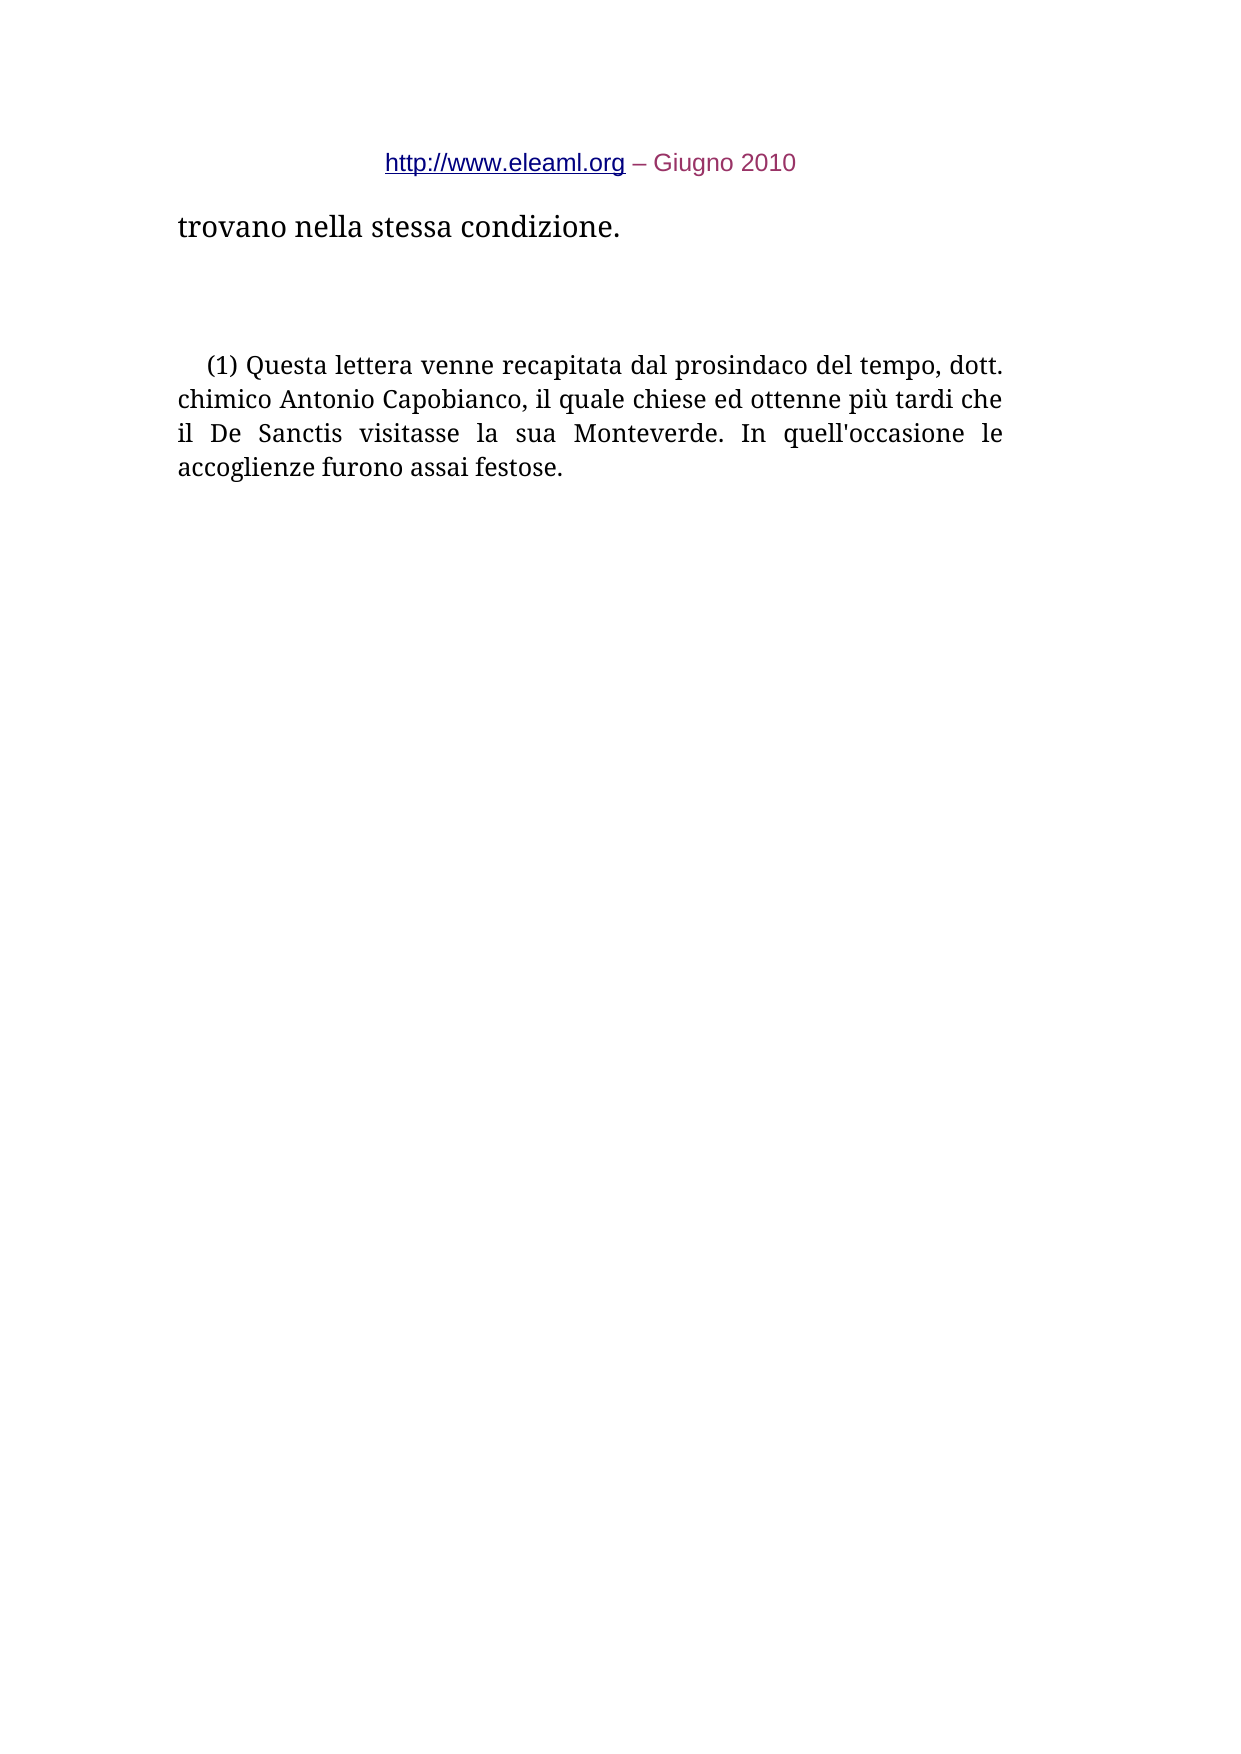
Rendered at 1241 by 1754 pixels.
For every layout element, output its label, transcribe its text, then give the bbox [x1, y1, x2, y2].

text trovano nella stessa condizione. [177, 206, 1004, 246]
text (1) Questa lettera venne recapitata dal prosindaco del tempo, dott. chimico Antonio Capobianco, il quale chiese ed ottenne più tardi che il De Sanctis visitasse la sua Monteverde. In quell'occasione le accoglienze furono assai festose. [177, 348, 1004, 484]
